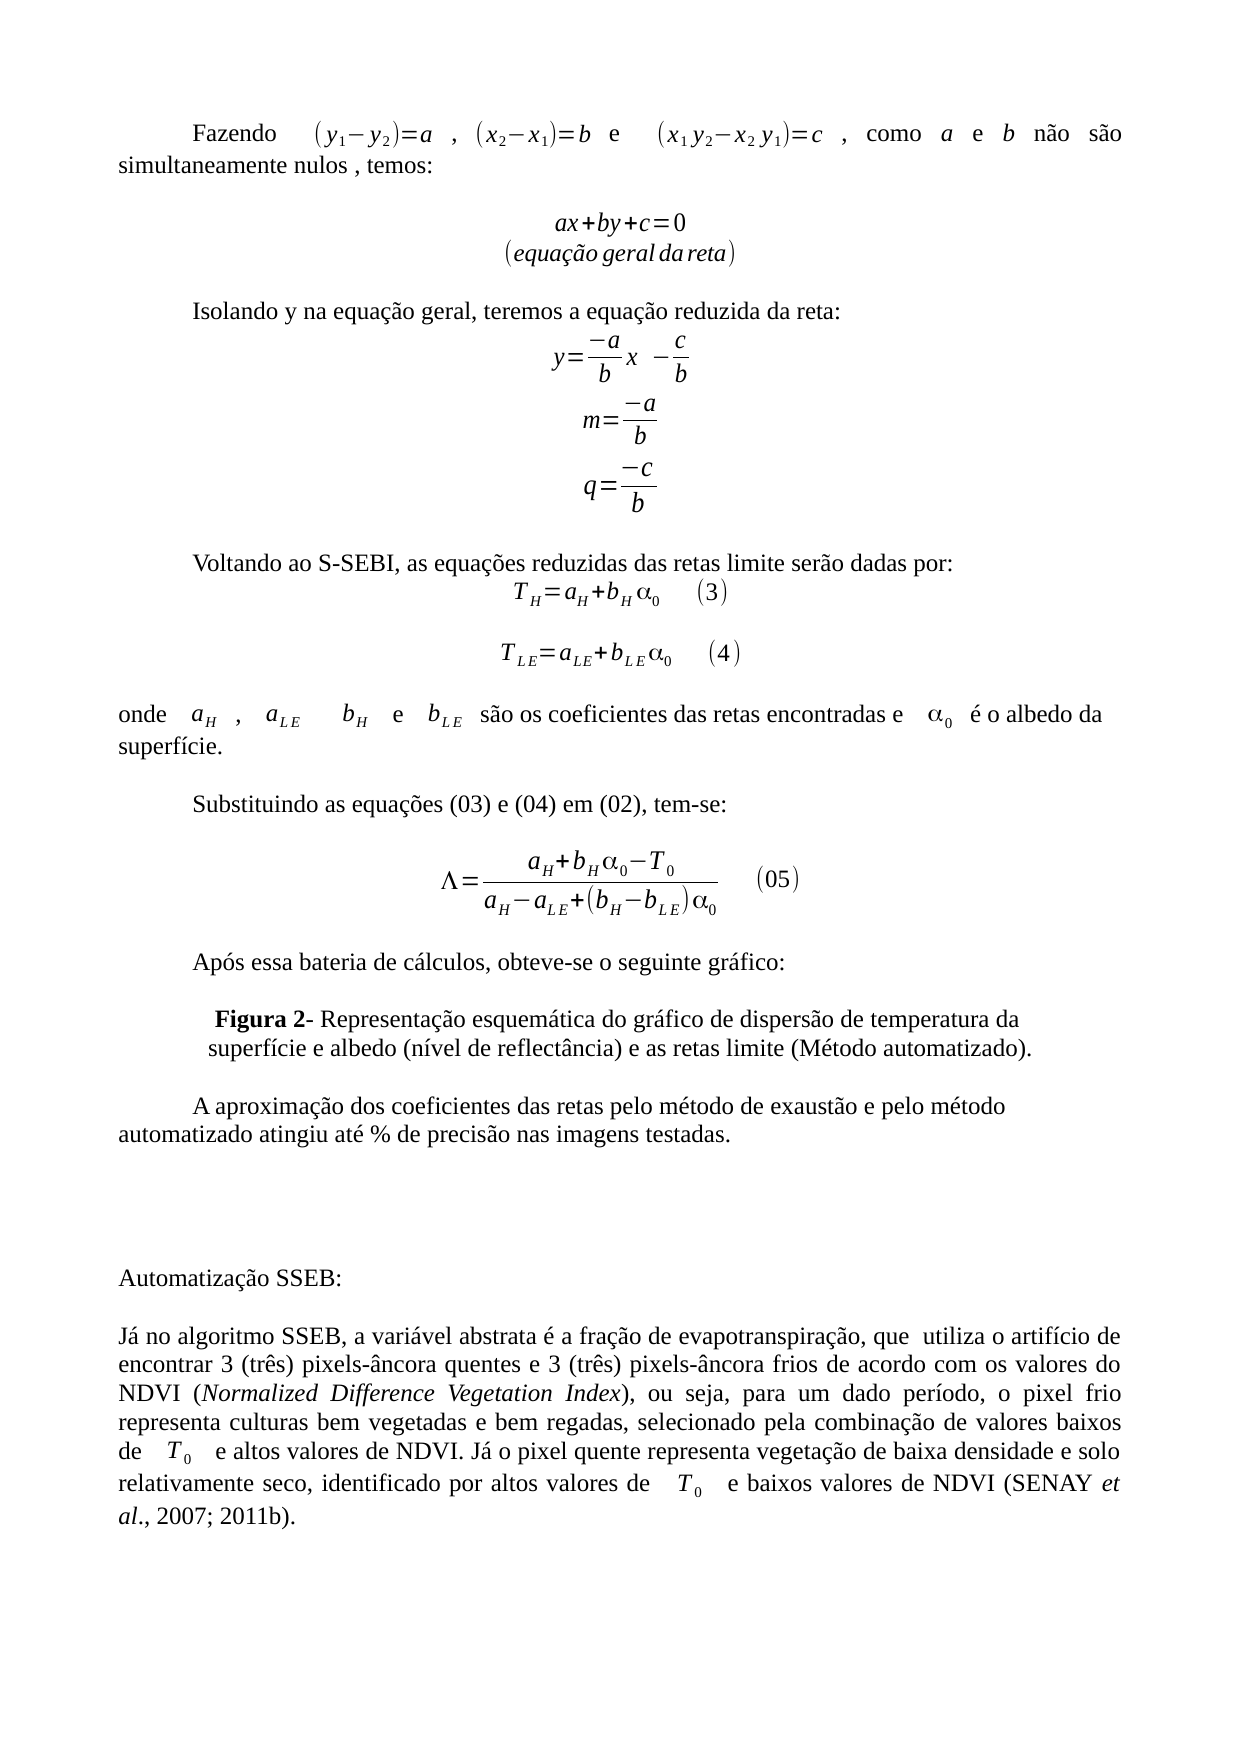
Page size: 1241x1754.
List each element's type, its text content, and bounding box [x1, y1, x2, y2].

text Automatização SSEB: [118, 1263, 1122, 1292]
text superfície e albedo (nível de reflectância) e as retas limite (Método automatizado). [118, 1033, 1122, 1062]
text Fazendo ,e , como a e b não são simultaneamente nulos , temos: [118, 118, 1122, 179]
text Isolando y na equação geral, teremos a equação reduzida da reta: [118, 296, 1122, 325]
text onde , e são os coeficientes das retas encontradas e é o albedo da superfície. [118, 699, 1122, 760]
text Já no algoritmo SSEB, a variável abstrata é a fração de evapotranspiração, que utiliza o artifício de encontrar 3 (três) pixels-âncora quentes e 3 (três) pixels-âncora frios de acordo com os valores do NDVI (Normalized Difference Vegetation Index), ou seja, para um dado período, o pixel frio representa culturas bem vegetadas e bem regadas, selecionado pela combinação de valores baixos de e altos valores de NDVI. Já o pixel quente representa vegetação de baixa densidade e solo relativamente seco, identificado por altos valores de e baixos valores de NDVI (SENAY et al., 2007; 2011b). [118, 1321, 1122, 1529]
text Voltando ao S-SEBI, as equações reduzidas das retas limite serão dadas por: [118, 548, 1122, 577]
text Figura 2- Representação esquemática do gráfico de dispersão de temperatura da [118, 1004, 1122, 1033]
text Após essa bateria de cálculos, obteve-se o seguinte gráfico: [118, 947, 1122, 976]
text Substituindo as equações (03) e (04) em (02), tem-se: [118, 789, 1122, 817]
text A aproximação dos coeficientes das retas pelo método de exaustão e pelo método automatizado atingiu até % de precisão nas imagens testadas. [118, 1091, 1122, 1148]
